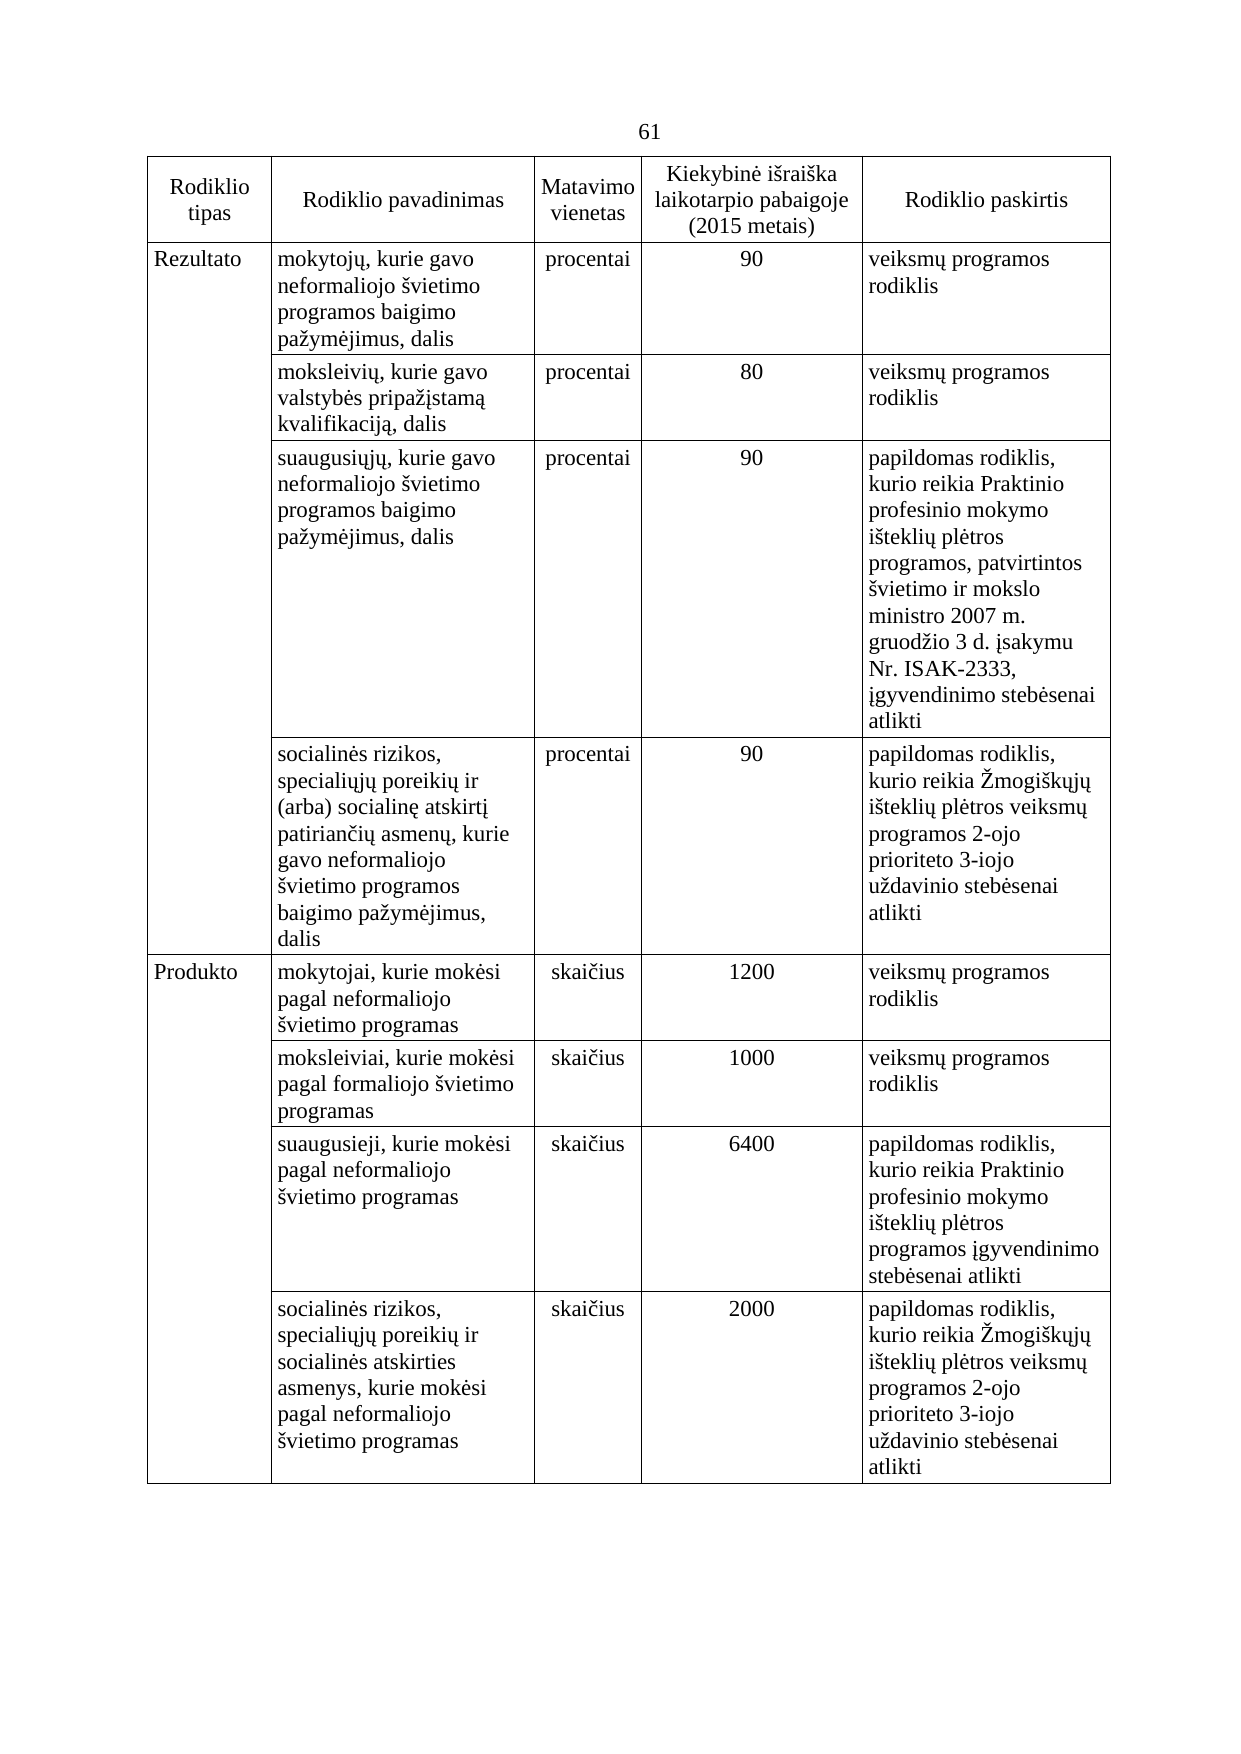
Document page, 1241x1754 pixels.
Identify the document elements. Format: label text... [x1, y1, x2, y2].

table_cell suaugusiųjų, kurie gavo neformaliojo švietimo programos baigimo pažymėjimus, dalis [272, 441, 534, 737]
table_cell skaičius [535, 1041, 641, 1126]
table_cell procentai [535, 243, 641, 354]
table_cell skaičius [535, 1292, 641, 1482]
table_cell 6400 [642, 1127, 862, 1291]
table_cell procentai [535, 441, 641, 737]
table_cell mokytojų, kurie gavo neformaliojo švietimo programos baigimo pažymėjimus, dalis [272, 243, 534, 354]
table_cell 1000 [642, 1041, 862, 1126]
table_cell veiksmų programos rodiklis [863, 955, 1110, 1040]
table_cell procentai [535, 355, 641, 440]
table_cell 2000 [642, 1292, 862, 1482]
table_cell veiksmų programos rodiklis [863, 1041, 1110, 1126]
table_cell papildomas rodiklis, kurio reikia Žmogiškųjų išteklių plėtros veiksmų programos 2-ojo prioriteto 3-iojo uždavinio stebėsenai atlikti [863, 1292, 1110, 1482]
table_cell Produkto [148, 955, 271, 1482]
table_cell 1200 [642, 955, 862, 1040]
table_cell moksleiviai, kurie mokėsi pagal formaliojo švietimo programas [272, 1041, 534, 1126]
table_header Matavimo vienetas [535, 157, 641, 242]
table_header Rodiklio paskirtis [863, 157, 1110, 242]
table_cell papildomas rodiklis, kurio reikia Žmogiškųjų išteklių plėtros veiksmų programos 2-ojo prioriteto 3-iojo uždavinio stebėsenai atlikti [863, 738, 1110, 954]
table_cell mokytojai, kurie mokėsi pagal neformaliojo švietimo programas [272, 955, 534, 1040]
table_cell skaičius [535, 955, 641, 1040]
table_cell veiksmų programos rodiklis [863, 355, 1110, 440]
table_cell 90 [642, 738, 862, 954]
table_cell papildomas rodiklis, kurio reikia Praktinio profesinio mokymo išteklių plėtros programos įgyvendinimo stebėsenai atlikti [863, 1127, 1110, 1291]
table_cell procentai [535, 738, 641, 954]
table_header Rodiklio pavadinimas [272, 157, 534, 242]
table_cell moksleivių, kurie gavo valstybės pripažįstamą kvalifikaciją, dalis [272, 355, 534, 440]
table_cell 90 [642, 441, 862, 737]
table_cell skaičius [535, 1127, 641, 1291]
table_cell papildomas rodiklis, kurio reikia Praktinio profesinio mokymo išteklių plėtros programos, patvirtintos švietimo ir mokslo ministro 2007 m. gruodžio 3 d. įsakymu Nr. ISAK-2333, įgyvendinimo stebėsenai atlikti [863, 441, 1110, 737]
table_cell socialinės rizikos, specialiųjų poreikių ir socialinės atskirties asmenys, kurie mokėsi pagal neformaliojo švietimo programas [272, 1292, 534, 1482]
table_cell suaugusieji, kurie mokėsi pagal neformaliojo švietimo programas [272, 1127, 534, 1291]
table_cell Rezultato [148, 243, 271, 954]
table_cell socialinės rizikos, specialiųjų poreikių ir (arba) socialinę atskirtį patiriančių asmenų, kurie gavo neformaliojo švietimo programos baigimo pažymėjimus, dalis [272, 738, 534, 954]
table_header Kiekybinė išraiška laikotarpio pabaigoje (2015 metais) [642, 157, 862, 242]
table_header Rodiklio tipas [148, 157, 271, 242]
table_cell 80 [642, 355, 862, 440]
table_cell veiksmų programos rodiklis [863, 243, 1110, 354]
table_cell 90 [642, 243, 862, 354]
